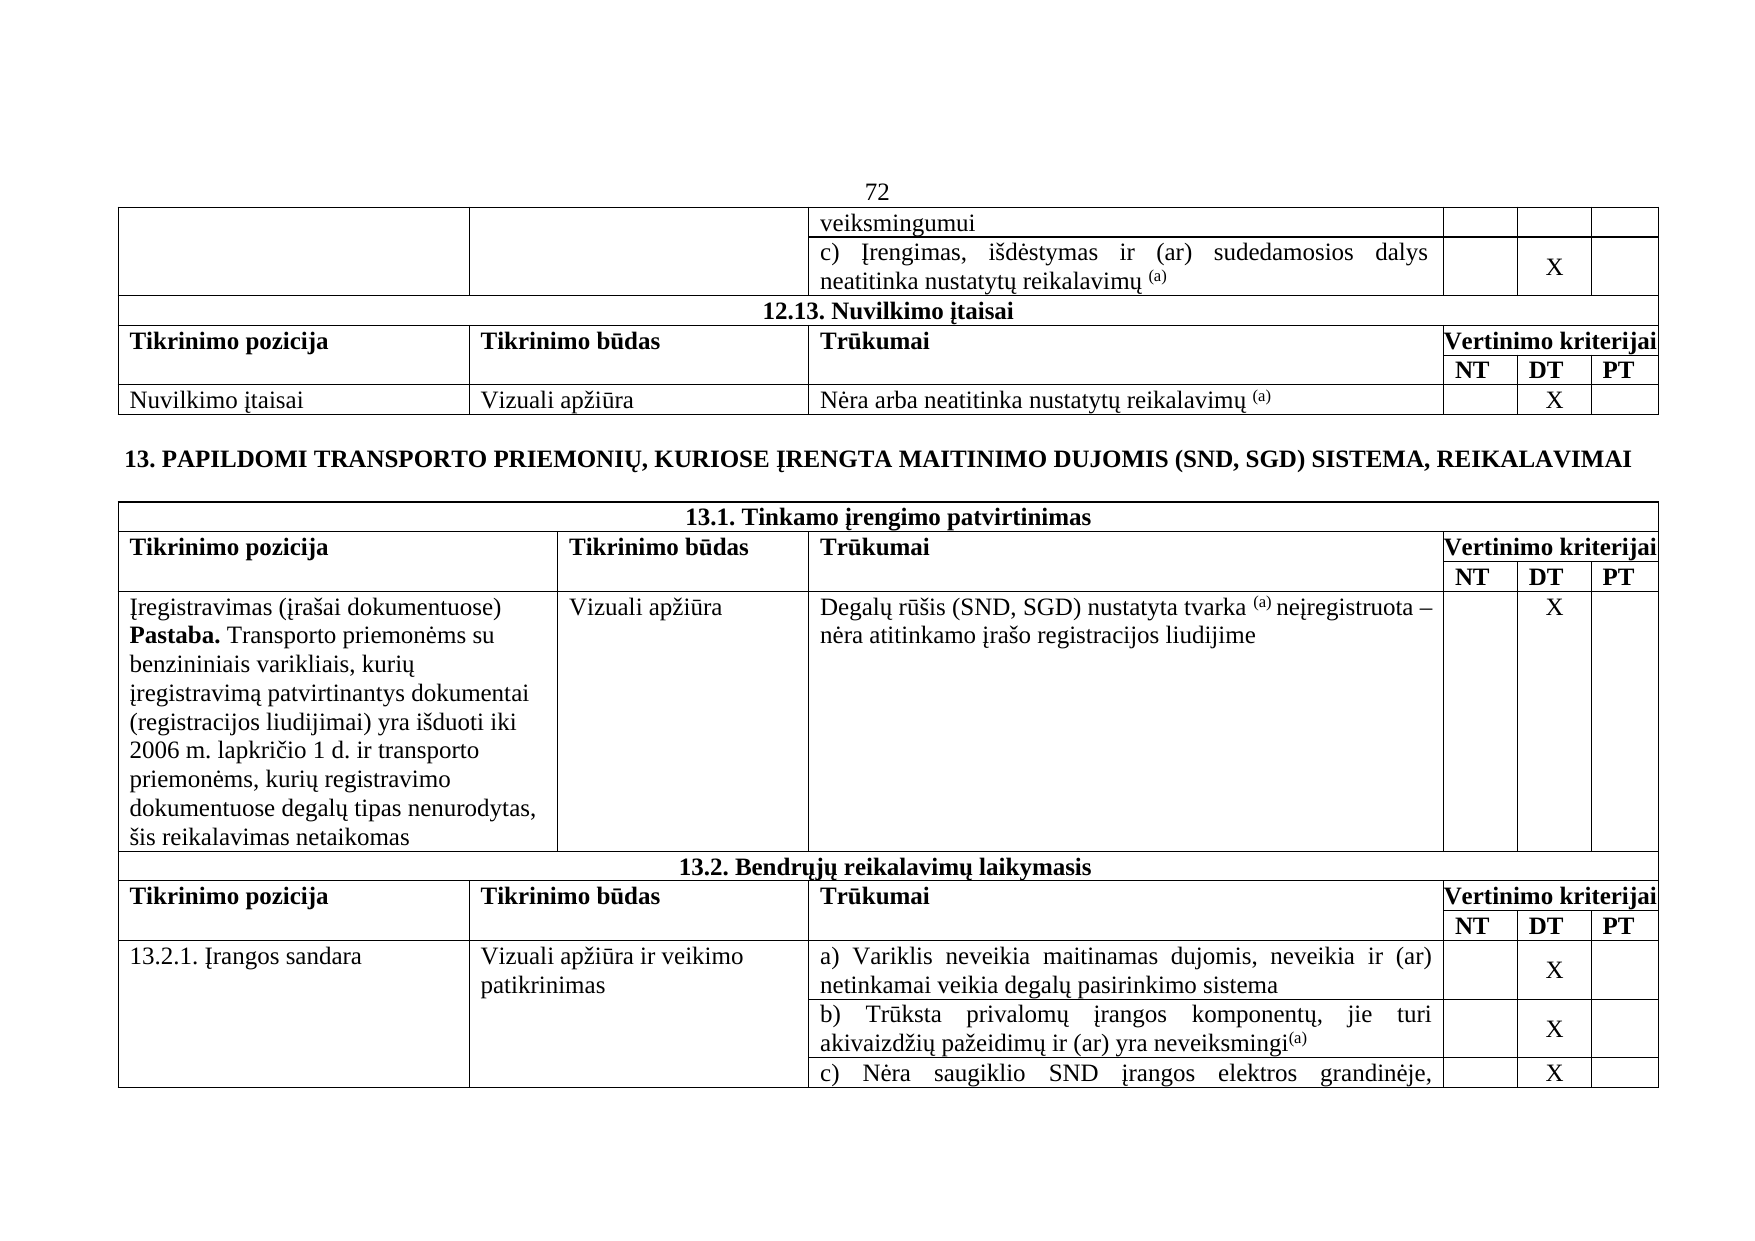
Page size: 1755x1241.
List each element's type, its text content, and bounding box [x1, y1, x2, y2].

table_cell X [1518, 1058, 1591, 1087]
table_cell [1592, 238, 1658, 295]
table_cell Trūkumai [809, 881, 1443, 940]
table_cell c) Nėra saugiklio SND įrangos elektros grandinėje, [809, 1058, 1443, 1087]
text 13. PAPILDOMI TRANSPORTO PRIEMONIŲ, KURIOSE ĮRENGTA MAITINIMO DUJOMIS (SND, SGD) SISTEMA, REIKALAVIMAI [118, 444, 1639, 473]
table_cell [1592, 208, 1658, 236]
table_cell [1444, 238, 1517, 295]
table_cell Vizuali apžiūra [470, 385, 808, 414]
table_cell DT [1518, 562, 1591, 591]
table_cell 13.2. Bendrųjų reikalavimų laikymasis [119, 852, 1658, 880]
table_cell Vertinimo kriterijai [1444, 326, 1658, 354]
table_cell 13.2.1. Įrangos sandara [119, 941, 469, 1087]
table_header 13.1. Tinkamo įrengimo patvirtinimas [119, 503, 1658, 531]
table_cell Tikrinimo pozicija [119, 326, 469, 384]
table_cell Nuvilkimo įtaisai [119, 385, 469, 414]
table_cell X [1518, 385, 1591, 414]
table_cell NT [1444, 356, 1517, 384]
table_cell [470, 208, 808, 295]
table_cell PT [1592, 911, 1658, 940]
table_cell [1592, 1058, 1658, 1087]
table_cell Vertinimo kriterijai [1444, 881, 1658, 910]
table_cell [1592, 592, 1658, 851]
table_cell Tikrinimo pozicija [119, 881, 469, 940]
table_cell Tikrinimo būdas [558, 532, 808, 591]
table_cell Degalų rūšis (SND, SGD) nustatyta tvarka (a) neįregistruota – nėra atitinkamo įrašo registracijos liudijime [809, 592, 1443, 851]
table_cell Tikrinimo būdas [470, 326, 808, 384]
table_cell [1444, 208, 1517, 236]
table_cell Įregistravimas (įrašai dokumentuose) Pastaba. Transporto priemonėms su benzininiais varikliais, kurių įregistravimą patvirtinantys dokumentai (registracijos liudijimai) yra išduoti iki 2006 m. lapkričio 1 d. ir transporto priemonėms, kurių registravimo dokumentuose degalų tipas nenurodytas, šis reikalavimas netaikomas [119, 592, 557, 851]
table_cell X [1518, 1000, 1591, 1057]
table_cell [1592, 385, 1658, 414]
table_cell [1444, 385, 1517, 414]
table_cell Nėra arba neatitinka nustatytų reikalavimų (a) [809, 385, 1443, 414]
table_cell X [1518, 592, 1591, 851]
table_cell a) Variklis neveikia maitinamas dujomis, neveikia ir (ar) netinkamai veikia degalų pasirinkimo sistema [809, 941, 1443, 998]
table_cell [1444, 592, 1517, 851]
table_cell PT [1592, 562, 1658, 591]
table_cell PT [1592, 356, 1658, 384]
table_cell [1444, 1000, 1517, 1057]
table_cell Tikrinimo pozicija [119, 532, 557, 591]
table_cell veiksmingumui [809, 208, 1443, 236]
table_cell b) Trūksta privalomų įrangos komponentų, jie turi akivaizdžių pažeidimų ir (ar) yra neveiksmingi(a) [809, 1000, 1443, 1057]
table_cell X [1518, 238, 1591, 295]
table_cell [1518, 208, 1591, 236]
table_cell Vizuali apžiūra [558, 592, 808, 851]
table_cell Vertinimo kriterijai [1444, 532, 1658, 561]
table_cell Trūkumai [809, 532, 1443, 591]
table_cell X [1518, 941, 1591, 998]
table_cell NT [1444, 911, 1517, 940]
table_cell [1592, 941, 1658, 998]
table_cell [1444, 941, 1517, 998]
table_cell DT [1518, 356, 1591, 384]
table_cell [1444, 1058, 1517, 1087]
table_cell NT [1444, 562, 1517, 591]
table_cell [1592, 1000, 1658, 1057]
table_cell DT [1518, 911, 1591, 940]
table_cell Trūkumai [809, 326, 1443, 384]
table_cell [119, 208, 469, 295]
table_cell c) Įrengimas, išdėstymas ir (ar) sudedamosios dalys neatitinka nustatytų reikalavimų (a) [809, 238, 1443, 295]
table_cell Vizuali apžiūra ir veikimo patikrinimas [470, 941, 808, 1087]
table_cell 12.13. Nuvilkimo įtaisai [119, 296, 1658, 325]
table_cell Tikrinimo būdas [470, 881, 808, 940]
